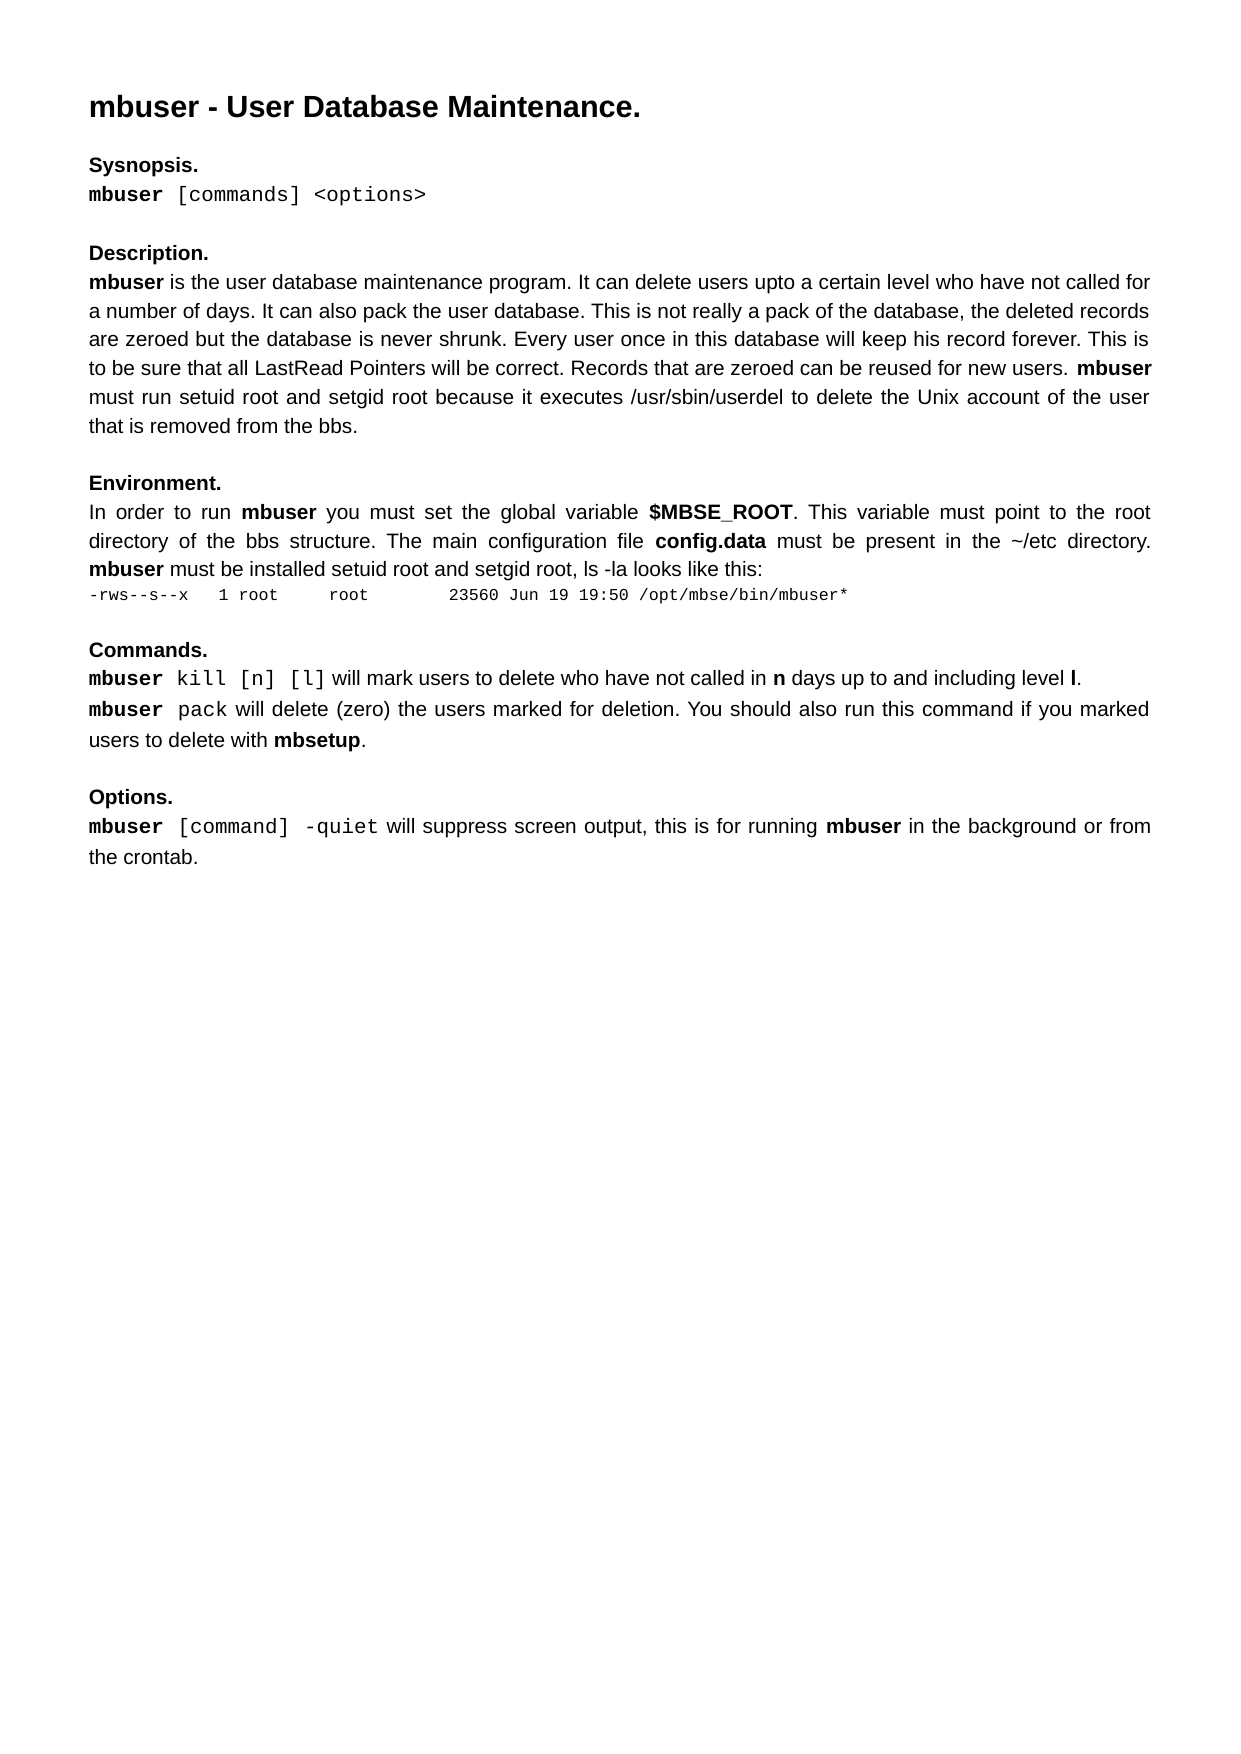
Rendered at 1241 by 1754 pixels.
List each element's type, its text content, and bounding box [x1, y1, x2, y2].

text mbuser is the user database maintenance program. It can delete users upto a certain level who have not called for a number of days. It can also pack the user database. This is not really a pack of the database, the deleted records are zeroed but the database is never shrunk. Every user once in this database will keep his record forever. This is to be sure that all LastRead Pointers will be correct. Records that are zeroed can be reused for new users. mbuser must run setuid root and setgid root because it executes /usr/sbin/userdel to delete the Unix account of the user that is removed from the bbs. [88, 270, 1152, 437]
text mbuser pack will delete (zero) the users marked for deletion. You should also run this command if you marked users to delete with mbsetup. [88, 697, 1152, 752]
text In order to run mbuser you must set the global variable $MBSE_ROOT. This variable must point to the root directory of the bbs structure. The main configuration file config.data must be present in the ~/etc directory. mbuser must be installed setuid root and setgid root, ls -la looks like this: [88, 500, 1152, 581]
subtitle mbuser - User Database Maintenance. [88, 88, 1152, 124]
text -rws--s--x 1 root root 23560 Jun 19 19:50 /opt/mbse/bin/mbuser* [88, 586, 1152, 605]
text Commands. [88, 637, 1152, 661]
text mbuser [commands] <options> [88, 181, 1152, 207]
text Sysnopsis. [88, 153, 1152, 177]
text Description. [88, 241, 1152, 265]
text mbuser kill [n] [l] will mark users to delete who have not called in n days up to and including level l. [88, 666, 1152, 692]
text Options. [88, 785, 1152, 809]
text mbuser [command] -quiet will suppress screen output, this is for running mbuser in the background or from the crontab. [88, 814, 1152, 868]
text Environment. [88, 471, 1152, 495]
